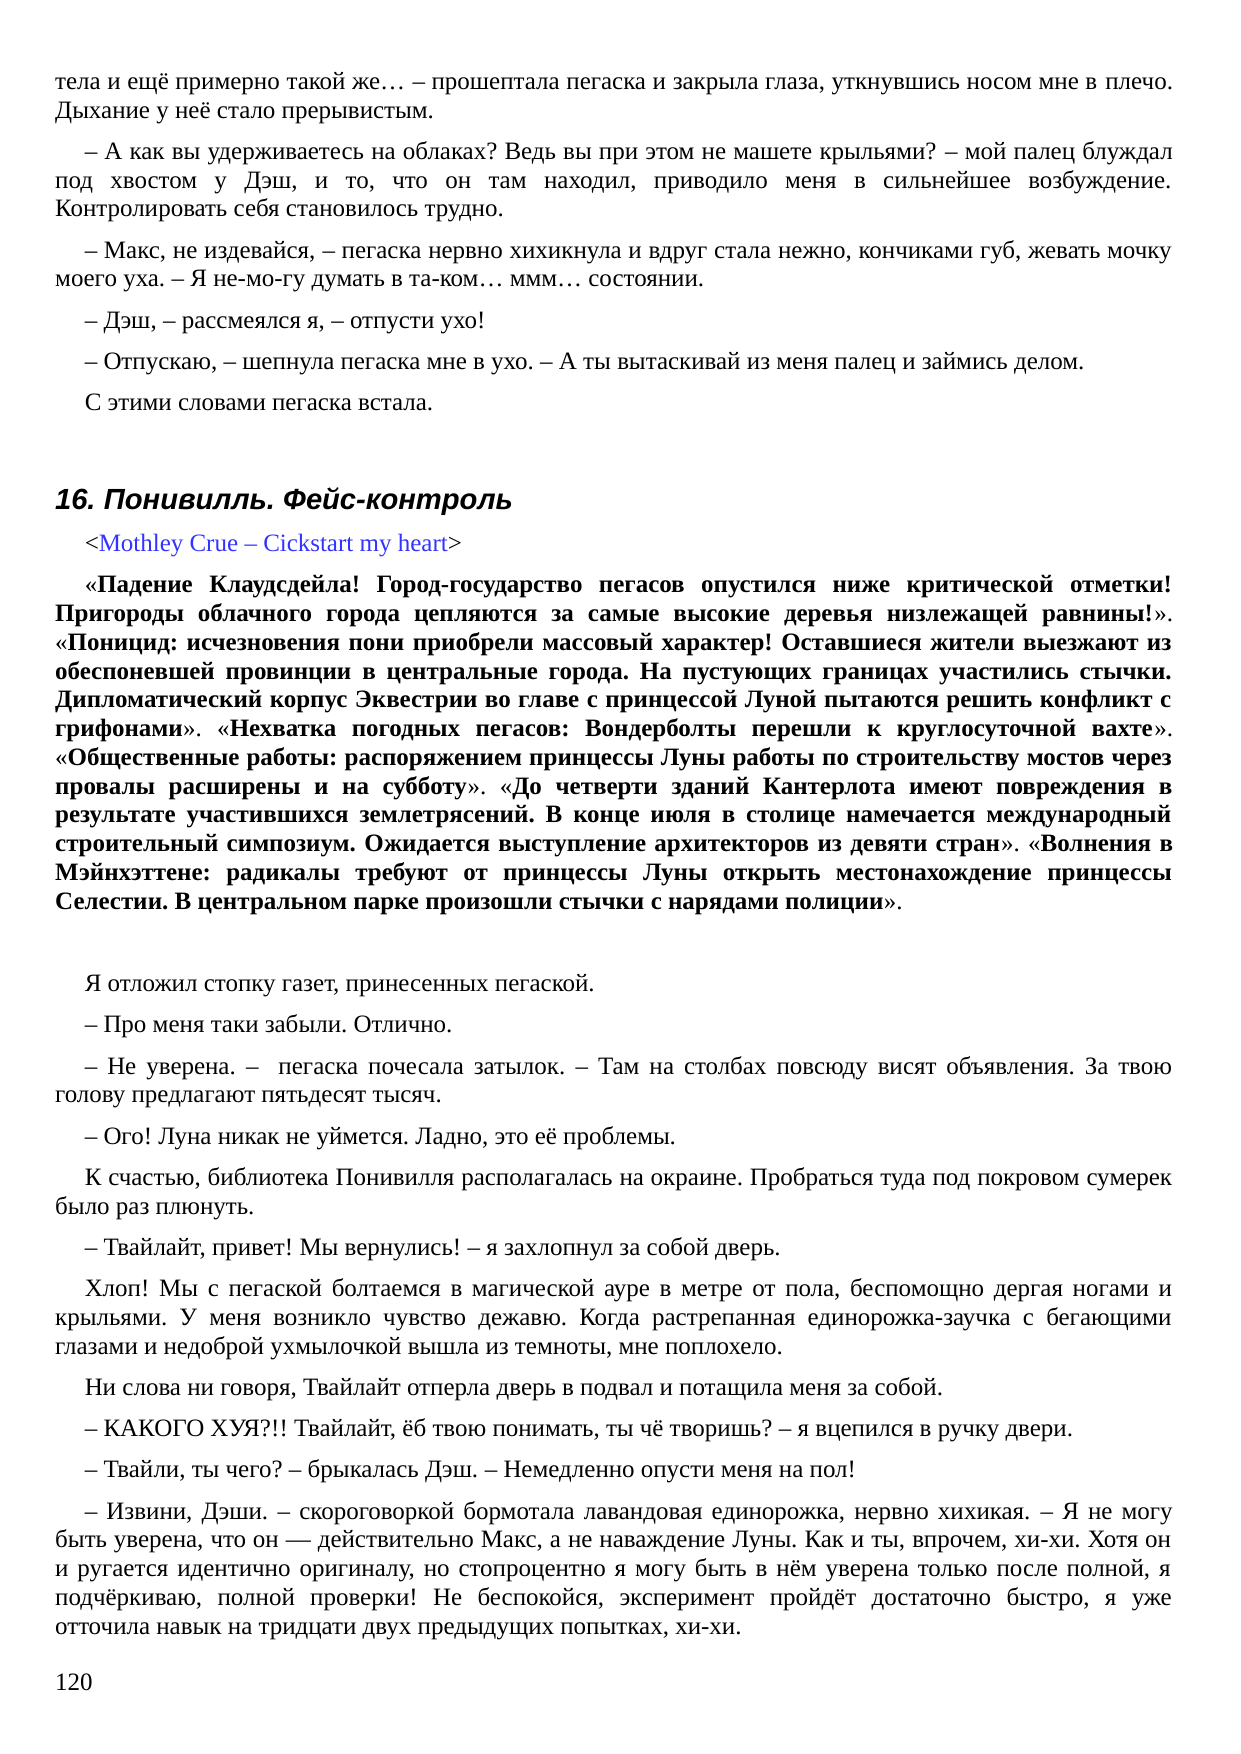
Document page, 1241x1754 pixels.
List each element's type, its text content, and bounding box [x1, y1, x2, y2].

text – Отпускаю, – шепнула пегаска мне в ухо. – А ты вытаскивай из меня палец и займись делом. [55, 346, 1173, 375]
text – Про меня таки забыли. Отлично. [55, 1009, 1173, 1038]
text – Макс, не издевайся, – пегаска нервно хихикнула и вдруг стала нежно, кончиками губ, жевать мочку моего уха. – Я не-мо-гу думать в та-ком… ммм… состоянии. [55, 235, 1173, 292]
text Ни слова ни говоря, Твайлайт отперла дверь в подвал и потащила меня за собой. [55, 1372, 1173, 1401]
text Хлоп! Мы с пегаской болтаемся в магической ауре в метре от пола, беспомощно дергая ногами и крыльями. У меня возникло чувство дежавю. Когда растрепанная единорожка-заучка с бегающими глазами и недоброй ухмылочкой вышла из темноты, мне поплохело. [55, 1273, 1173, 1359]
subtitle 16. Понивилль. Фейс-контроль [55, 482, 1173, 516]
text – КАКОГО ХУЯ?!! Твайлайт, ёб твою понимать, ты чё творишь? – я вцепился в ручку двери. [55, 1413, 1173, 1442]
text С этими словами пегаска встала. [55, 387, 1173, 416]
text – Твайли, ты чего? – брыкалась Дэш. – Немедленно опусти меня на пол! [55, 1454, 1173, 1483]
text – А как вы удерживаетесь на облаках? Ведь вы при этом не машете крыльями? – мой палец блуждал под хвостом у Дэш, и то, что он там находил, приводило меня в сильнейшее возбуждение. Контролировать себя становилось трудно. [55, 136, 1173, 222]
text – Твайлайт, привет! Мы вернулись! – я захлопнул за собой дверь. [55, 1232, 1173, 1261]
text – Дэш, – рассмеялся я, – отпусти ухо! [55, 305, 1173, 333]
text тела и ещё примерно такой же… – прошептала пегаска и закрыла глаза, уткнувшись носом мне в плечо. Дыхание у неё стало прерывистым. [55, 66, 1173, 123]
text «Падение Клаудсдейла! Город-государство пегасов опустился ниже критической отметки! Пригороды облачного города цепляются за самые высокие деревья низлежащей равнины!». «Поницид: исчезновения пони приобрели массовый характер! Оставшиеся жители выезжают из обеспоневшей провинции в центральные города. На пустующих границах участились стычки. Дипломатический корпус Эквестрии во главе с принцессой Луной пытаются решить конфликт с грифонами». «Нехватка погодных пегасов: Вондерболты перешли к круглосуточной вахте». «Общественные работы: распоряжением принцессы Луны работы по строительству мостов через провалы расширены и на субботу». «До четверти зданий Кантерлота имеют повреждения в результате участившихся землетрясений. В конце июля в столице намечается международный строительный симпозиум. Ожидается выступление архитекторов из девяти стран». «Волнения в Мэйнхэттене: радикалы требуют от принцессы Луны открыть местонахождение принцессы Селестии. В центральном парке произошли стычки с нарядами полиции». [55, 569, 1173, 914]
text – Ого! Луна никак не уймется. Ладно, это её проблемы. [55, 1121, 1173, 1149]
text К счастью, библиотека Понивилля располагалась на окраине. Пробраться туда под покровом сумерек было раз плюнуть. [55, 1162, 1173, 1219]
text – Извини, Дэши. – скороговоркой бормотала лавандовая единорожка, нервно хихикая. – Я не могу быть уверена, что он — действительно Макс, а не наваждение Луны. Как и ты, впрочем, хи-хи. Хотя он и ругается идентично оригиналу, но стопроцентно я могу быть в нём уверена только после полной, я подчёркиваю, полной проверки! Не беспокойся, эксперимент пройдёт достаточно быстро, я уже отточила навык на тридцати двух предыдущих попытках, хи-хи. [55, 1496, 1173, 1639]
text <Mothley Crue – Cickstart my heart> [55, 528, 1173, 557]
text Я отложил стопку газет, принесенных пегаской. [55, 968, 1173, 997]
text – Не уверена. – пегаска почесала затылок. – Там на столбах повсюду висят объявления. За твою голову предлагают пятьдесят тысяч. [55, 1051, 1173, 1108]
